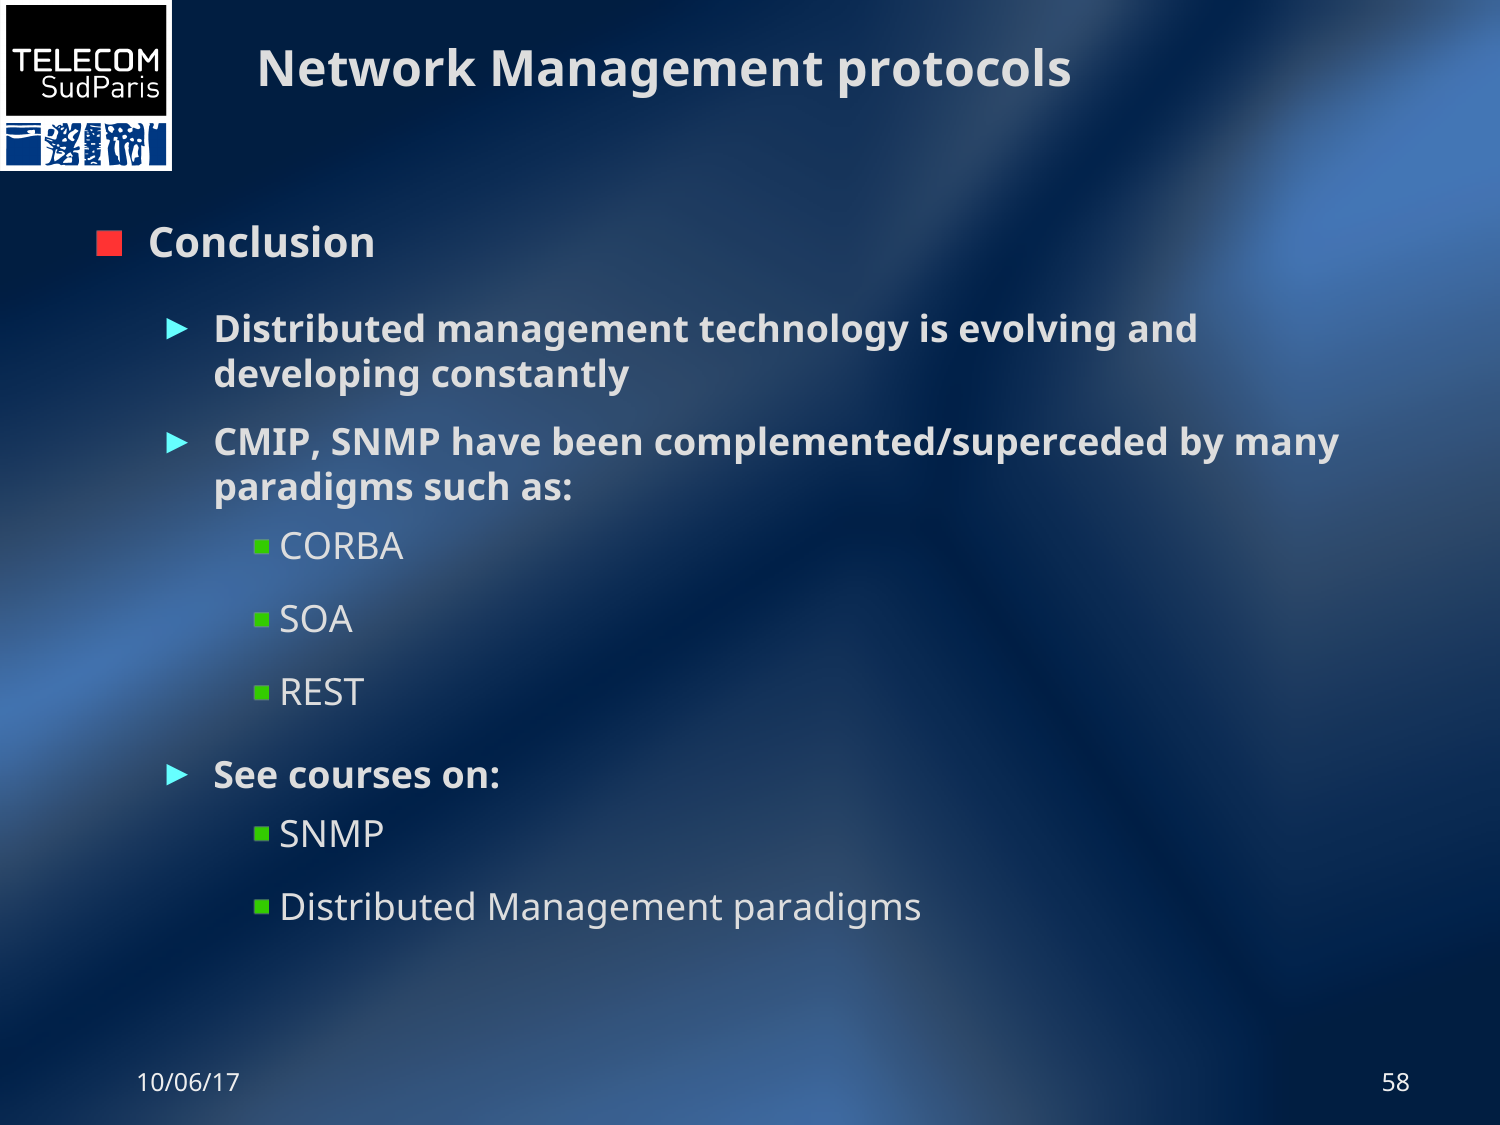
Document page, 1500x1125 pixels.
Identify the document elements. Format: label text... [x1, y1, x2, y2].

title Network Management protocols [242, 7, 1436, 126]
list Conclusion Distributed management technology is evolving and developing constantly CMIP, SNMP have been complemented/superceded by many paradigms such as: CORBA SOA REST See courses on: SNMP Distributed Management paradigms [76, 207, 1427, 977]
picture [0, 0, 1500, 1125]
